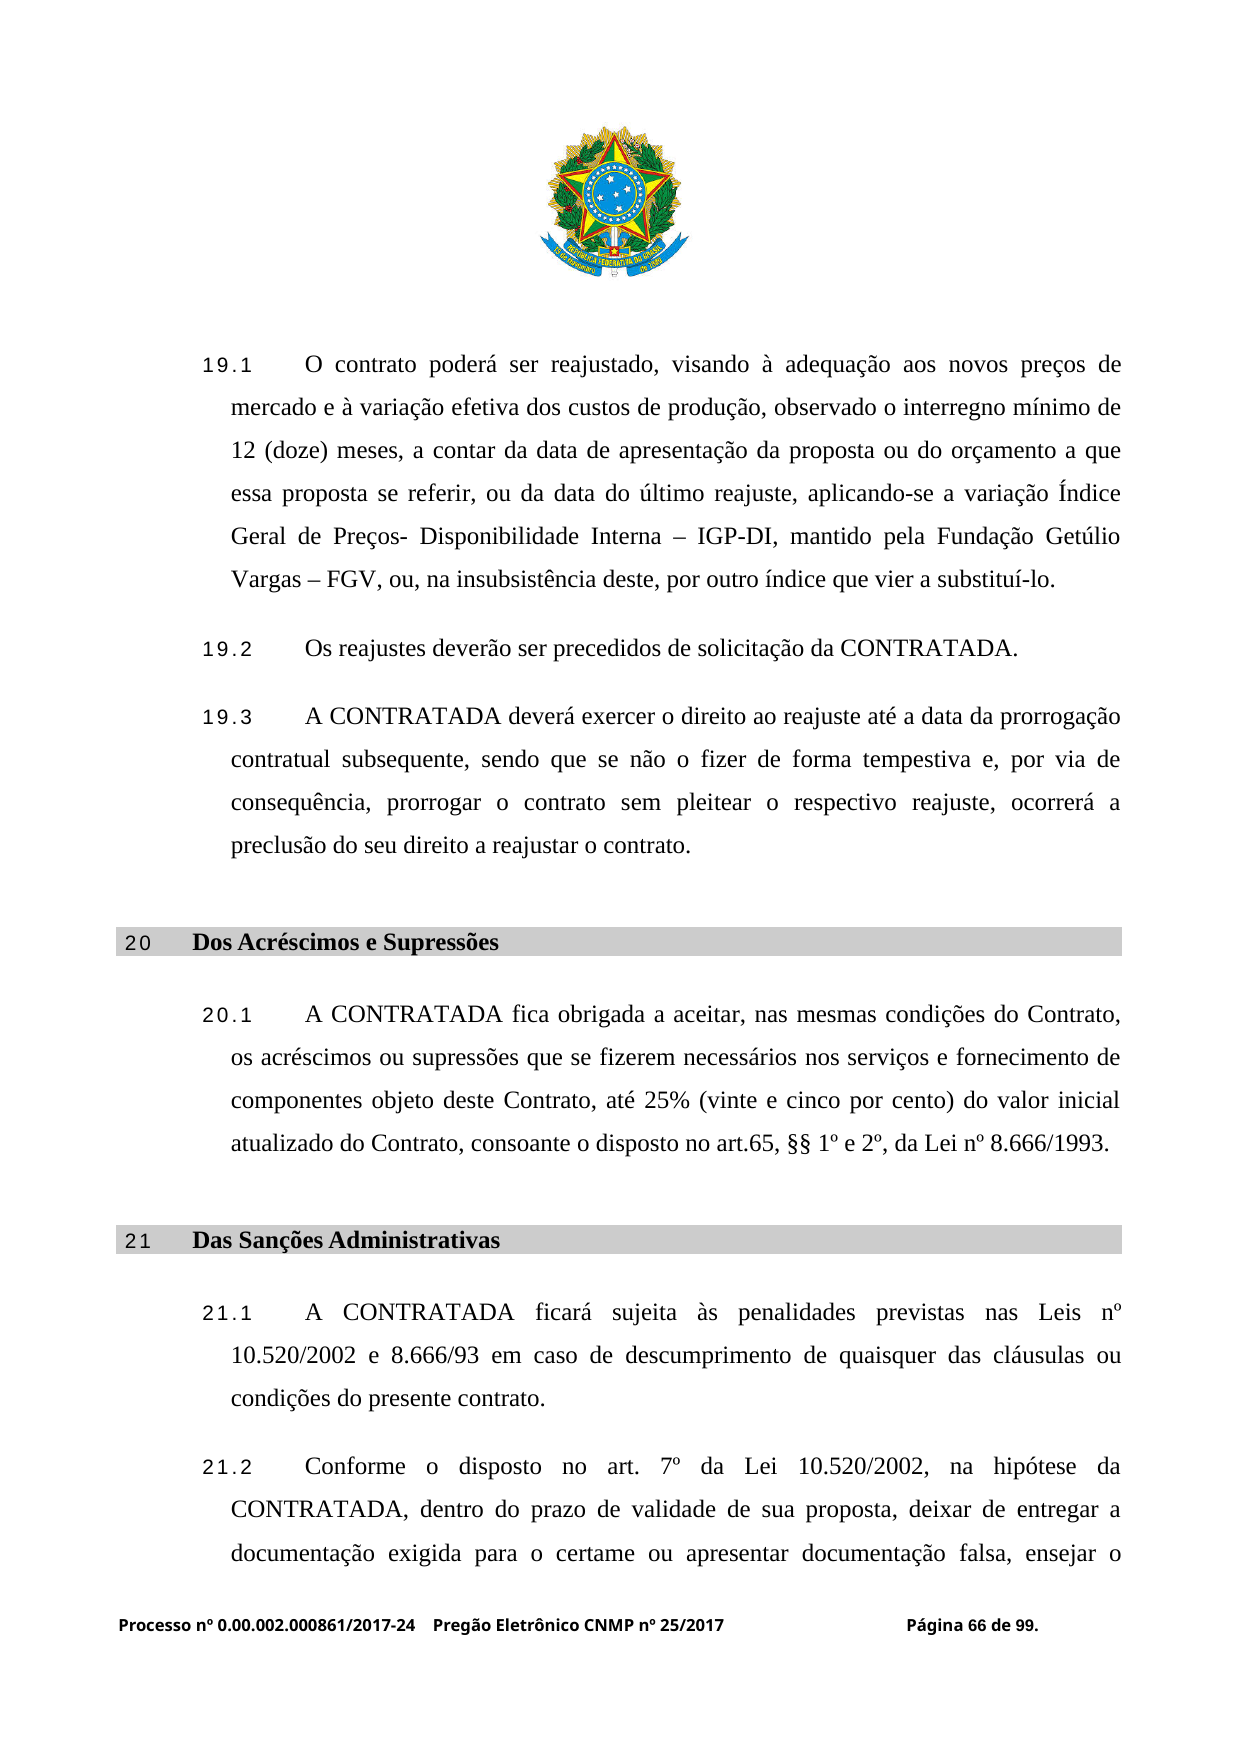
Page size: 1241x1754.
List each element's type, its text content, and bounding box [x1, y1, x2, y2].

list A CONTRATADA deverá exercer o direito ao reajuste até a data da prorrogação contratual subsequente, sendo que se não o fizer de forma tempestiva e, por via de consequência, prorrogar o contrato sem pleitear o respectivo reajuste, ocorrerá a preclusão do seu direito a reajustar o contrato. [193, 701, 1122, 859]
list Os reajustes deverão ser precedidos de solicitação da CONTRATADA. [193, 633, 1122, 661]
list Das Sanções Administrativas [116, 1225, 1122, 1254]
list A CONTRATADA ficará sujeita às penalidades previstas nas Leis nº 10.520/2002 e 8.666/93 em caso de descumprimento de quaisquer das cláusulas ou condições do presente contrato. [193, 1297, 1122, 1412]
list A CONTRATADA fica obrigada a aceitar, nas mesmas condições do Contrato, os acréscimos ou supressões que se fizerem necessários nos serviços e fornecimento de componentes objeto deste Contrato, até 25% (vinte e cinco por cento) do valor inicial atualizado do Contrato, consoante o disposto no art.65, §§ 1º e 2º, da Lei nº 8.666/1993. [193, 999, 1122, 1157]
list O contrato poderá ser reajustado, visando à adequação aos novos preços de mercado e à variação efetiva dos custos de produção, observado o interregno mínimo de 12 (doze) meses, a contar da data de apresentação da proposta ou do orçamento a que essa proposta se referir, ou da data do último reajuste, aplicando-se a variação Índice Geral de Preços- Disponibilidade Interna – IGP-DI, mantido pela Fundação Getúlio Vargas – FGV, ou, na insubsistência deste, por outro índice que vier a substituí-lo. [193, 349, 1122, 593]
list Conforme o disposto no art. 7º da Lei 10.520/2002, na hipótese da CONTRATADA, dentro do prazo de validade de sua proposta, deixar de entregar a documentação exigida para o certame ou apresentar documentação falsa, ensejar o [193, 1451, 1122, 1566]
list Dos Acréscimos e Supressões [116, 927, 1122, 956]
